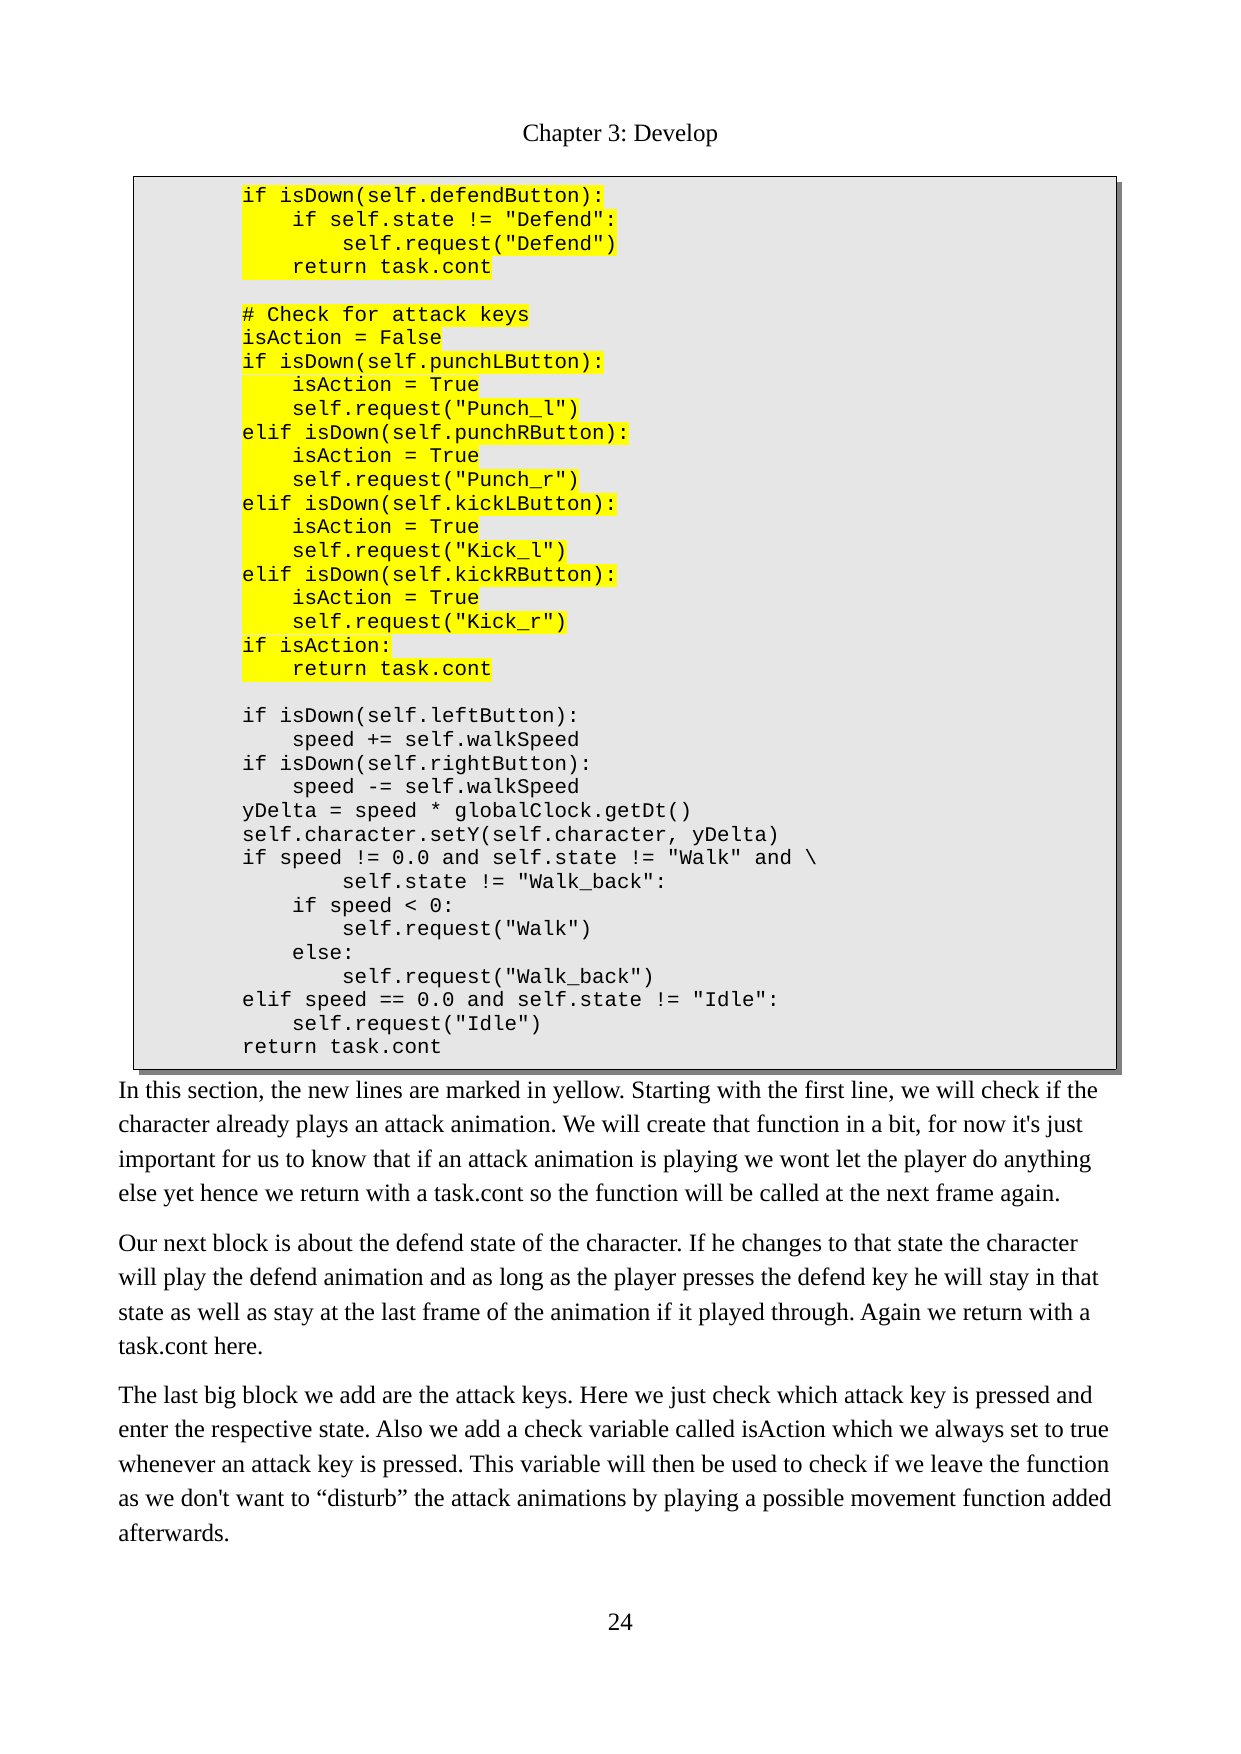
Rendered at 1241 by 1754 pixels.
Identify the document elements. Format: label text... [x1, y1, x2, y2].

text isAction = True [134, 507, 1116, 531]
text The last big block we add are the attack keys. Here we just check which attack key is pressed and enter the respective state. Also we add a check variable called isAction which we always set to true whenever an attack key is pressed. This variable will then be used to check if we leave the function as we don't want to “disturb” the attack animations by playing a possible movement function added afterwards. [118, 1380, 1122, 1547]
text return task.cont [134, 1028, 1116, 1069]
text elif isDown(self.kickRButton): [134, 555, 1116, 578]
text self.request("Idle") [134, 1004, 1116, 1028]
text self.request("Kick_r") [134, 602, 1116, 626]
text if isDown(self.punchLButton): [134, 342, 1116, 366]
text speed += self.walkSpeed [134, 720, 1116, 744]
text speed -= self.walkSpeed [134, 767, 1116, 791]
text elif isDown(self.punchRButton): [134, 413, 1116, 436]
text if isAction: [134, 626, 1116, 649]
text self.character.setY(self.character, yDelta) [134, 815, 1116, 838]
text if isDown(self.rightButton): [134, 744, 1116, 767]
text yDelta = speed * globalClock.getDt() [134, 791, 1116, 815]
text self.request("Defend") [134, 224, 1116, 247]
text elif isDown(self.kickLButton): [134, 484, 1116, 507]
text isAction = False [134, 318, 1116, 342]
text # Check for attack keys [134, 294, 1116, 318]
text else: [134, 933, 1116, 957]
text self.state != "Walk_back": [134, 862, 1116, 886]
text if self.state != "Defend": [134, 200, 1116, 224]
text if speed != 0.0 and self.state != "Walk" and \ [134, 838, 1116, 862]
text if speed < 0: [134, 886, 1116, 909]
text if isDown(self.leftButton): [134, 697, 1116, 720]
text elif speed == 0.0 and self.state != "Idle": [134, 980, 1116, 1004]
text return task.cont [134, 649, 1116, 673]
text return task.cont [134, 247, 1116, 271]
text isAction = True [134, 436, 1116, 460]
text isAction = True [134, 366, 1116, 389]
text if isDown(self.defendButton): [134, 177, 1116, 200]
text self.request("Kick_l") [134, 531, 1116, 555]
text self.request("Walk_back") [134, 957, 1116, 980]
text self.request("Punch_r") [134, 460, 1116, 484]
text In this section, the new lines are marked in yellow. Starting with the first line, we will check if the character already plays an attack animation. We will create that function in a bit, for now it's just important for us to know that if an attack animation is playing we wont let the player do anything else yet hence we return with a task.cont so the function will be called at the next frame again. [118, 1075, 1122, 1207]
text isAction = True [134, 578, 1116, 602]
text self.request("Walk") [134, 909, 1116, 933]
text Our next block is about the defend state of the character. If he changes to that state the character will play the defend animation and as long as the player presses the defend key he will stay in that state as well as stay at the last frame of the animation if it played through. Again we return with a task.cont here. [118, 1228, 1122, 1360]
text self.request("Punch_l") [134, 389, 1116, 413]
